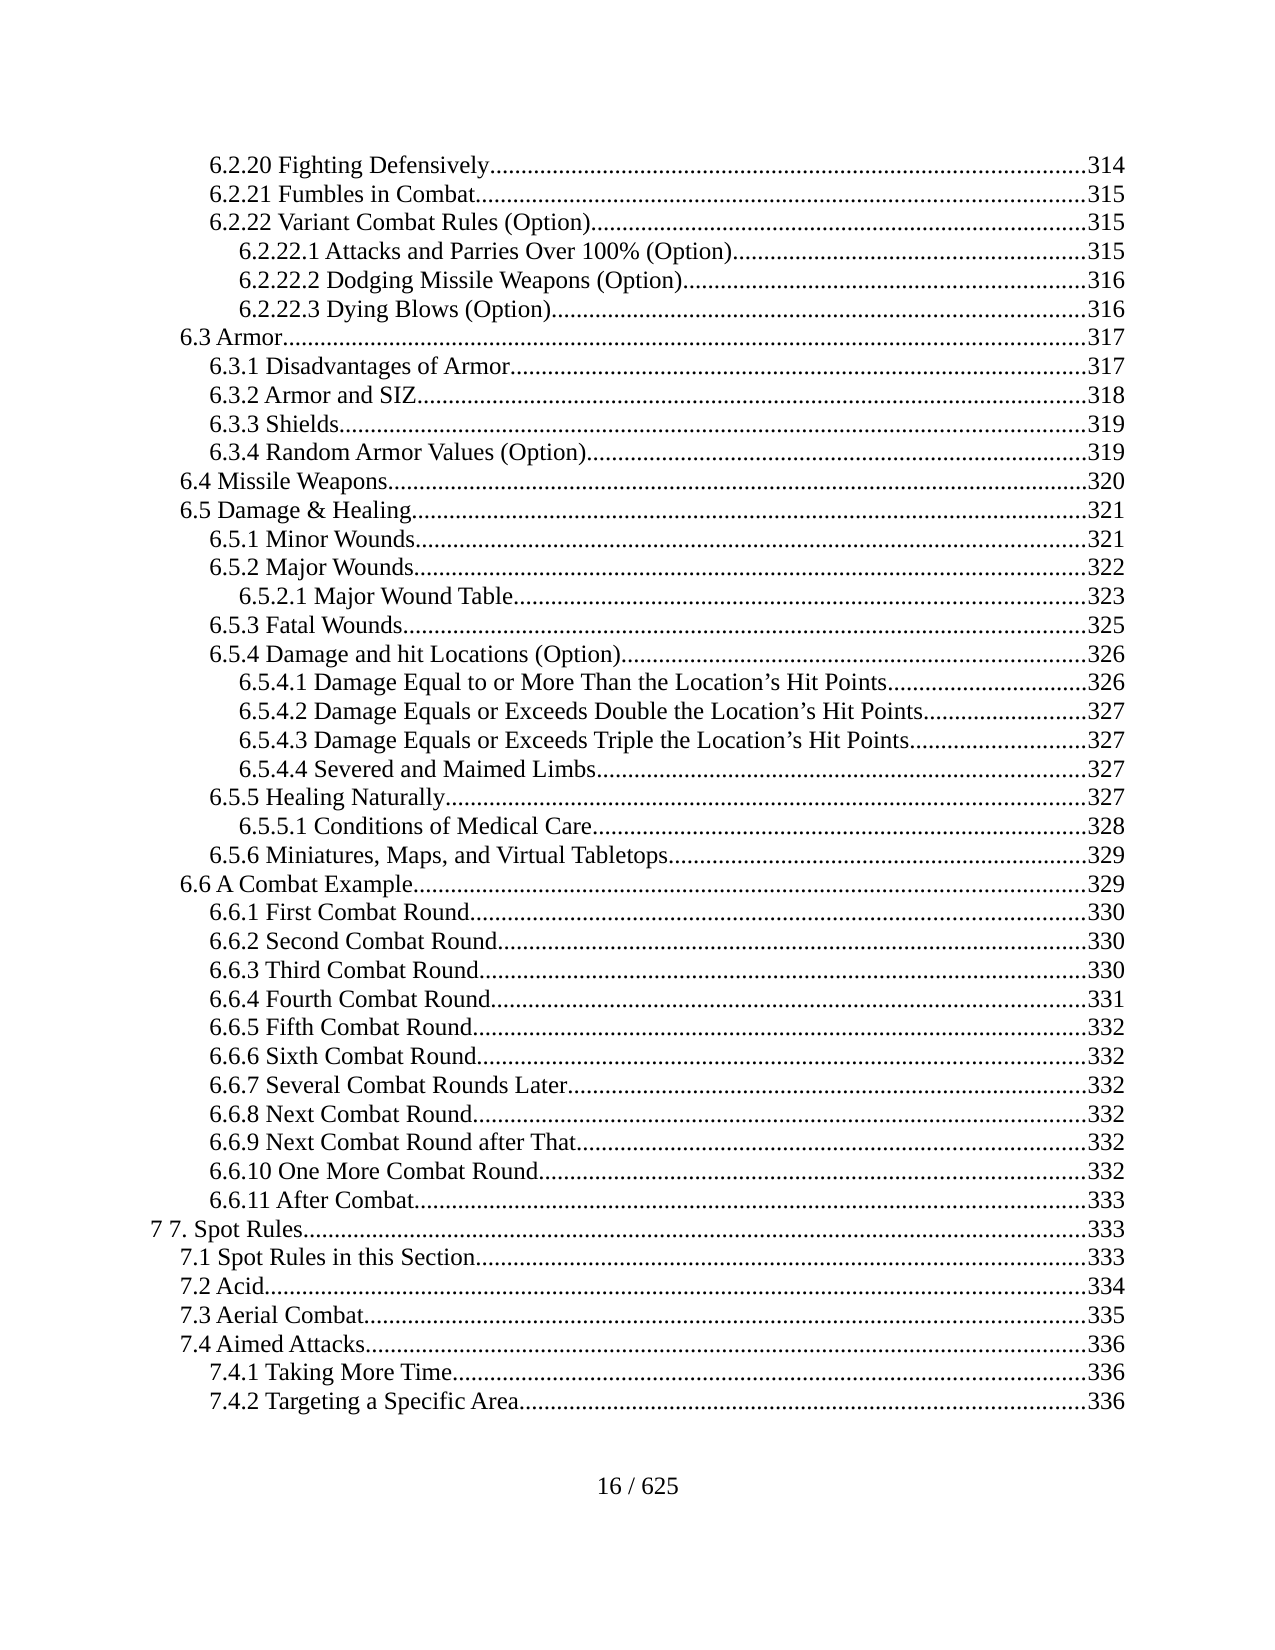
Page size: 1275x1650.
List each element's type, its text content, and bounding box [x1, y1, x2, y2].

text 6.3.2 Armor and SIZ 318 [209, 380, 1125, 409]
text 7.1 Spot Rules in this Section 333 [179, 1242, 1125, 1271]
text 6.2.21 Fumbles in Combat 315 [209, 179, 1125, 207]
text 6.6.4 Fourth Combat Round 331 [209, 984, 1125, 1012]
text 6.3 Armor 317 [179, 322, 1125, 351]
text 6.2.22.1 Attacks and Parries Over 100% (Option) 315 [238, 236, 1125, 265]
text 7.2 Acid 334 [179, 1271, 1125, 1300]
text 6.5.4.1 Damage Equal to or More Than the Location’s Hit Points 326 [238, 667, 1125, 696]
text 7.4.2 Targeting a Specific Area 336 [209, 1386, 1125, 1415]
text 6.2.20 Fighting Defensively 314 [209, 150, 1125, 179]
text 6.6.3 Third Combat Round 330 [209, 955, 1125, 984]
text 6.2.22 Variant Combat Rules (Option) 315 [209, 207, 1125, 236]
text 6.6 A Combat Example 329 [179, 869, 1125, 897]
text 7.3 Aerial Combat 335 [179, 1300, 1125, 1329]
text 7.4 Aimed Attacks 336 [179, 1329, 1125, 1357]
text 6.5.4.2 Damage Equals or Exceeds Double the Location’s Hit Points 327 [238, 696, 1125, 725]
text 6.2.22.3 Dying Blows (Option) 316 [238, 294, 1125, 322]
text 6.6.10 One More Combat Round 332 [209, 1156, 1125, 1185]
text 6.5.3 Fatal Wounds 325 [209, 610, 1125, 639]
text 6.6.8 Next Combat Round 332 [209, 1099, 1125, 1127]
text 6.5.5.1 Conditions of Medical Care 328 [238, 811, 1125, 840]
text 6.5.2.1 Major Wound Table 323 [238, 581, 1125, 610]
text 7.4.1 Taking More Time 336 [209, 1357, 1125, 1386]
text 6.5.4 Damage and hit Locations (Option) 326 [209, 639, 1125, 667]
text 6.6.6 Sixth Combat Round 332 [209, 1041, 1125, 1070]
text 6.6.1 First Combat Round 330 [209, 897, 1125, 926]
text 6.5.2 Major Wounds 322 [209, 552, 1125, 581]
text 6.5.1 Minor Wounds 321 [209, 524, 1125, 552]
text 6.5 Damage & Healing 321 [179, 495, 1125, 524]
text 6.5.6 Miniatures, Maps, and Virtual Tabletops 329 [209, 840, 1125, 869]
text 6.3.4 Random Armor Values (Option) 319 [209, 437, 1125, 466]
text 6.6.2 Second Combat Round 330 [209, 926, 1125, 955]
text 6.6.5 Fifth Combat Round 332 [209, 1012, 1125, 1041]
text 6.5.4.4 Severed and Maimed Limbs 327 [238, 754, 1125, 782]
text 6.5.5 Healing Naturally 327 [209, 782, 1125, 811]
text 6.3.3 Shields 319 [209, 409, 1125, 437]
text 6.2.22.2 Dodging Missile Weapons (Option) 316 [238, 265, 1125, 294]
text 6.6.11 After Combat 333 [209, 1185, 1125, 1214]
text 6.6.7 Several Combat Rounds Later 332 [209, 1070, 1125, 1099]
text 6.5.4.3 Damage Equals or Exceeds Triple the Location’s Hit Points 327 [238, 725, 1125, 754]
text 6.4 Missile Weapons 320 [179, 466, 1125, 495]
text 7 7. Spot Rules 333 [150, 1214, 1125, 1242]
text 6.3.1 Disadvantages of Armor 317 [209, 351, 1125, 380]
text 6.6.9 Next Combat Round after That 332 [209, 1127, 1125, 1156]
